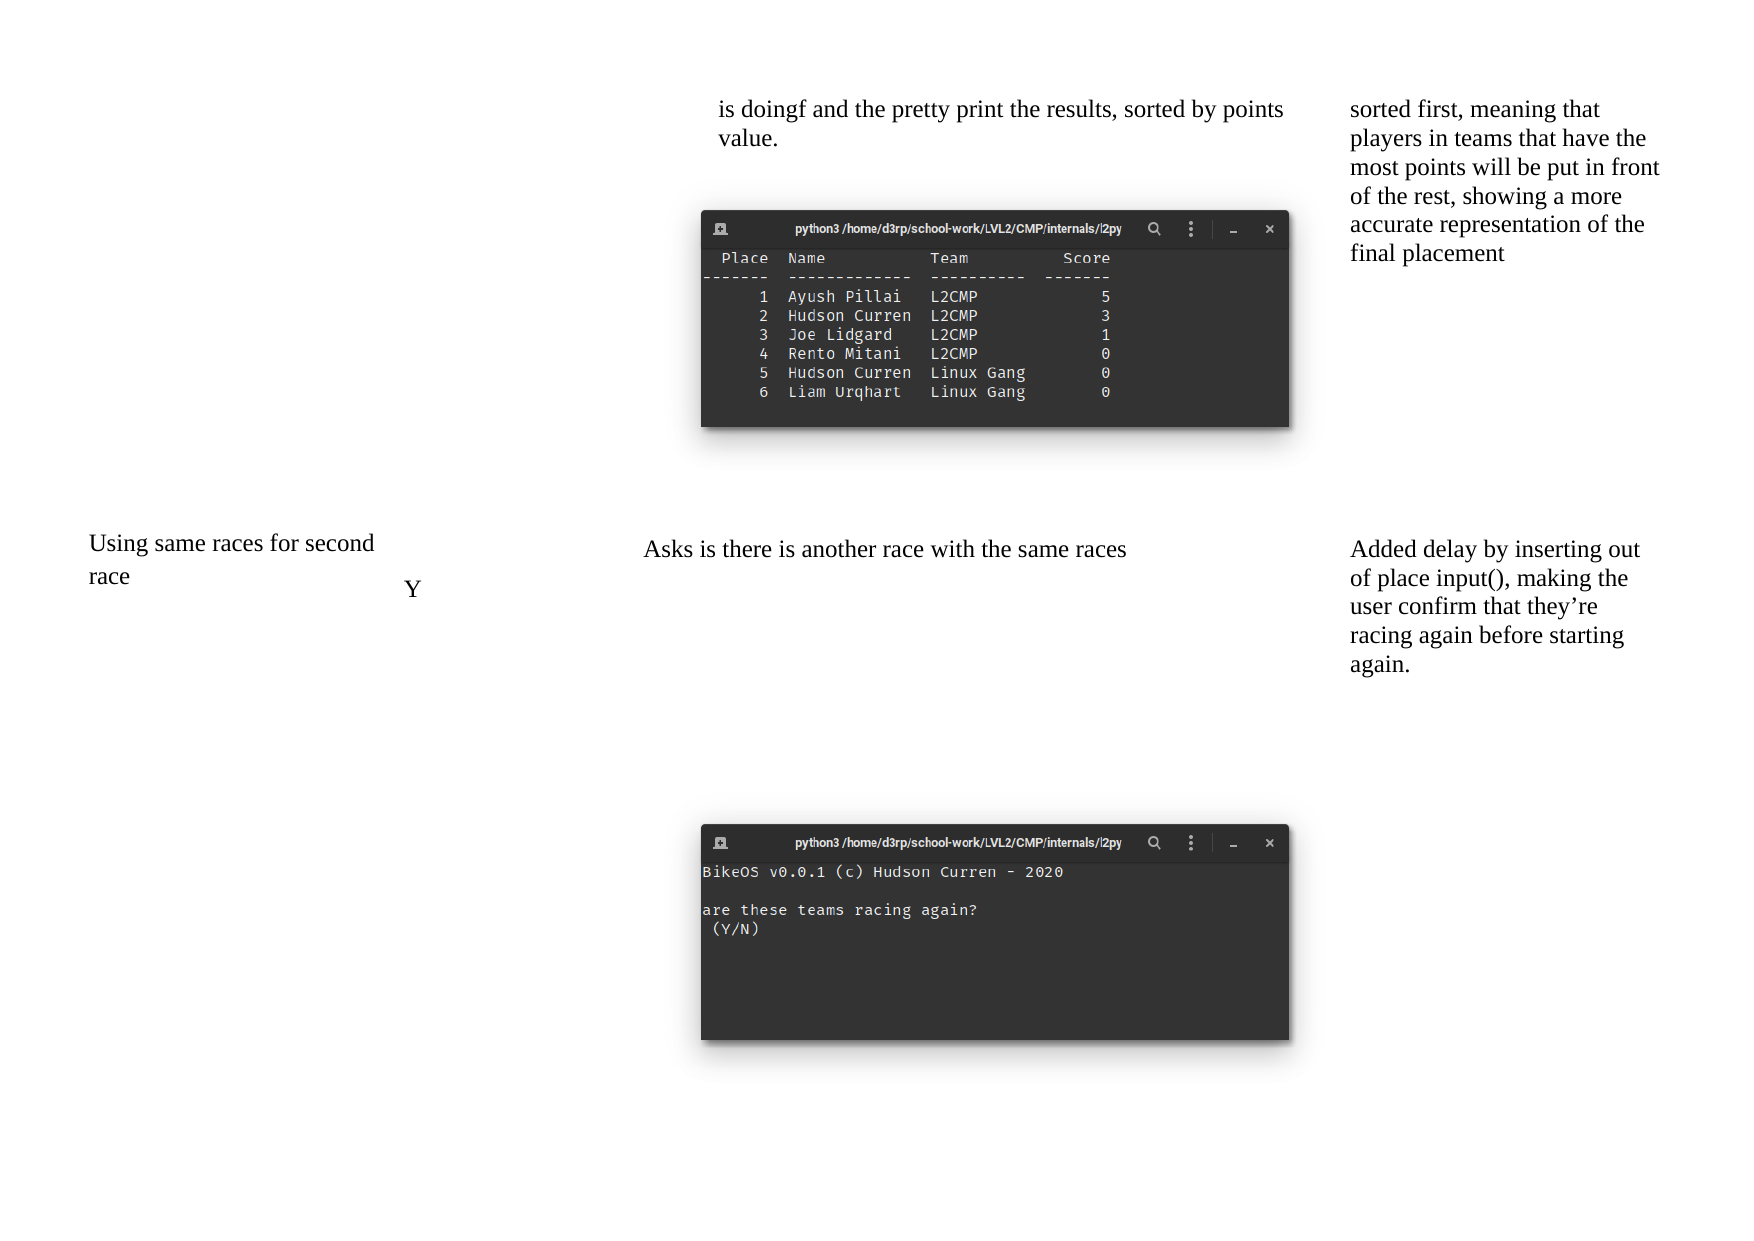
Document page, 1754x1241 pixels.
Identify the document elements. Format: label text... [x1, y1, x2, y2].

table_cell Asks is there is another race with the same races [643, 528, 1350, 771]
table_cell Y [404, 528, 643, 1142]
table_cell Added delay by inserting out of place input(), making the user confirm that they’re racing again before starting again. [1350, 528, 1665, 1142]
table_cell sorted first, meaning that players in teams that have the most points will be put in front of the rest, showing a more accurate representation of the final placement [1350, 89, 1665, 528]
table_cell is doingf and the pretty print the results, sorted by points value. [643, 89, 1350, 157]
table_cell [643, 494, 1350, 528]
picture [643, 771, 1350, 1107]
table_cell [404, 89, 643, 528]
table_cell Using same races for second race [89, 528, 404, 1142]
table_cell [89, 89, 404, 528]
table_cell [643, 1107, 1350, 1142]
picture [643, 157, 1350, 494]
